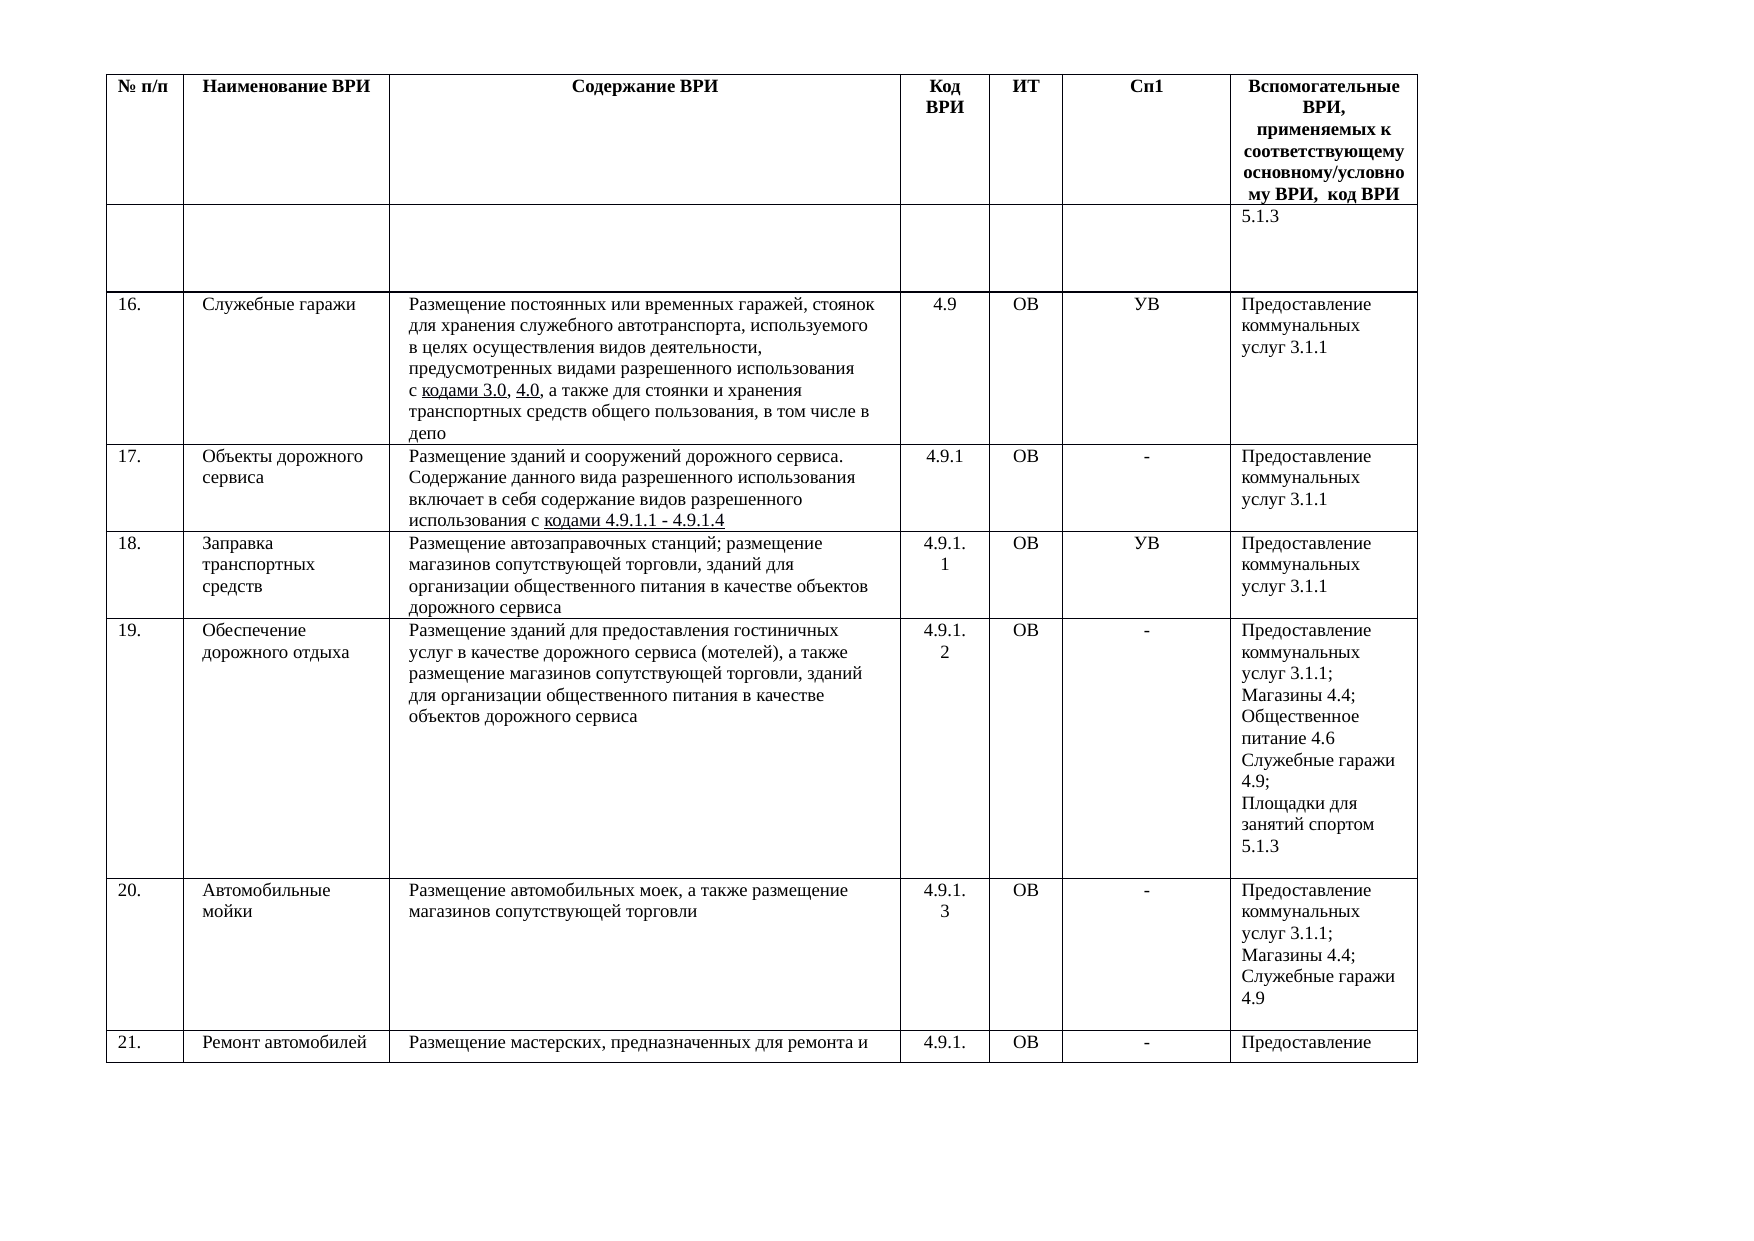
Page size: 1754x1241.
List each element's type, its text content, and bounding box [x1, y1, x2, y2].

table_cell ОВ [990, 1031, 1062, 1062]
table_cell 4.9.1.3 [901, 879, 989, 1030]
table_cell Автомобильные мойки [184, 879, 389, 1030]
table_cell ОВ [990, 619, 1062, 878]
table_cell Обеспечение дорожного отдыха [184, 619, 389, 878]
table_cell - [1063, 205, 1230, 291]
table_cell [107, 532, 183, 618]
table_cell [107, 879, 183, 1030]
table_cell Объекты дорожного сервиса [184, 445, 389, 531]
table_cell Заправка транспортных средств [184, 532, 389, 618]
table_cell 4.9.1. [901, 1031, 989, 1062]
table_cell 4.9.1 [901, 445, 989, 531]
table_cell ОВ [990, 532, 1062, 618]
table_cell Ремонт автомобилей [184, 1031, 389, 1062]
table_header № п/п [107, 75, 183, 204]
table_cell - [1063, 619, 1230, 878]
table_cell 4.9.1.2 [901, 619, 989, 878]
table_cell УВ [1063, 532, 1230, 618]
table_cell - [1063, 879, 1230, 1030]
table_cell [107, 205, 183, 291]
table_cell ОВ [990, 445, 1062, 531]
table_header Содержание ВРИ [390, 75, 900, 204]
table_cell Предоставление коммунальных услуг 3.1.1; Магазины 4.4; Общественное питание 4.6 Служебные гаражи 4.9; Площадки для занятий спортом 5.1.3 [1231, 619, 1417, 878]
table_cell [184, 205, 389, 291]
table_cell Служебные гаражи [184, 293, 389, 443]
table_cell Предоставление [1231, 1031, 1417, 1062]
table_header Наименование ВРИ [184, 75, 389, 204]
table_cell Предоставление коммунальных услуг 3.1.1 [1231, 293, 1417, 443]
table_header Код ВРИ [901, 75, 989, 204]
table_cell Размещение зданий для предоставления гостиничных услуг в качестве дорожного сервиса (мотелей), а также размещение магазинов сопутствующей торговли, зданий для организации общественного питания в качестве объектов дорожного сервиса [390, 619, 900, 878]
table_cell 5.1.3 [1231, 205, 1417, 291]
table_cell - [1063, 1031, 1230, 1062]
table_cell [107, 1031, 183, 1062]
table_cell - [1063, 445, 1230, 531]
table_cell 4.9 [901, 293, 989, 443]
table_header ИТ [990, 75, 1062, 204]
table_cell ОВ [990, 879, 1062, 1030]
table_header Сп1 [1063, 75, 1230, 204]
table_cell [901, 205, 989, 291]
table_cell [107, 619, 183, 878]
table_header Вспомогательные ВРИ, применяемых к соответствующему основному/условному ВРИ, код ВРИ [1231, 75, 1417, 204]
table_cell 4.9.1.1 [901, 532, 989, 618]
table_cell [107, 293, 183, 443]
table_cell ОВ [990, 293, 1062, 443]
table_cell Предоставление коммунальных услуг 3.1.1 [1231, 532, 1417, 618]
table_cell Размещение автозаправочных станций; размещение магазинов сопутствующей торговли, зданий для организации общественного питания в качестве объектов дорожного сервиса [390, 532, 900, 618]
table_cell Предоставление коммунальных услуг 3.1.1 [1231, 445, 1417, 531]
table_cell УВ [1063, 293, 1230, 443]
table_cell [107, 445, 183, 531]
table_cell Предоставление коммунальных услуг 3.1.1; Магазины 4.4; Служебные гаражи 4.9 [1231, 879, 1417, 1030]
table_cell Размещение автомобильных моек, а также размещение магазинов сопутствующей торговли [390, 879, 900, 1030]
table_cell [990, 205, 1062, 291]
table_cell Размещение мастерских, предназначенных для ремонта и [390, 1031, 900, 1062]
table_cell [390, 205, 900, 291]
table_cell Размещение зданий и сооружений дорожного сервиса. Содержание данного вида разрешенного использования включает в себя содержание видов разрешенного использования с кодами 4.9.1.1 - 4.9.1.4 [390, 445, 900, 531]
table_cell Размещение постоянных или временных гаражей, стоянок для хранения служебного автотранспорта, используемого в целях осуществления видов деятельности, предусмотренных видами разрешенного использования с кодами 3.0, 4.0, а также для стоянки и хранения транспортных средств общего пользования, в том числе в депо [390, 293, 900, 443]
